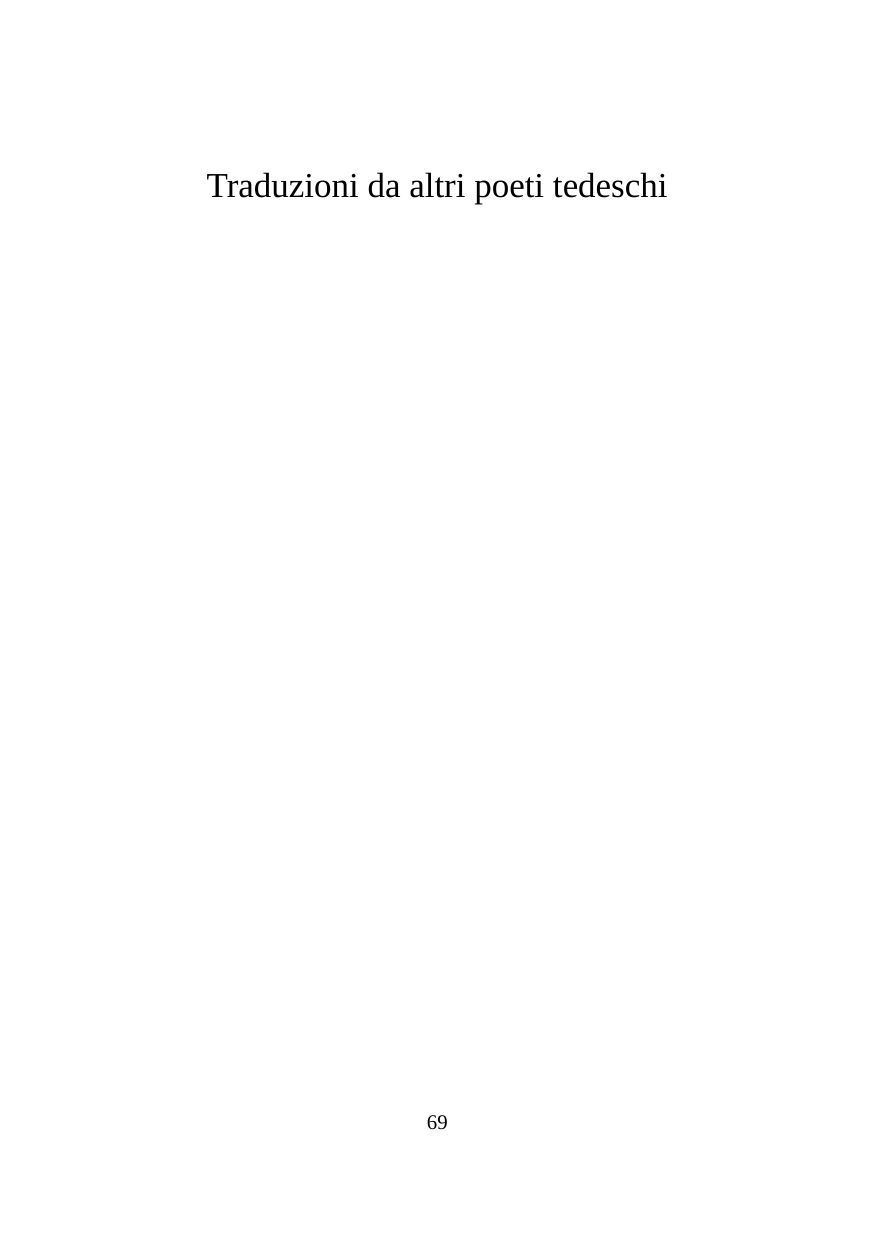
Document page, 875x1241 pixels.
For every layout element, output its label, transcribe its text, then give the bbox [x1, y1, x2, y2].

subtitle Traduzioni da altri poeti tedeschi [106, 165, 768, 206]
